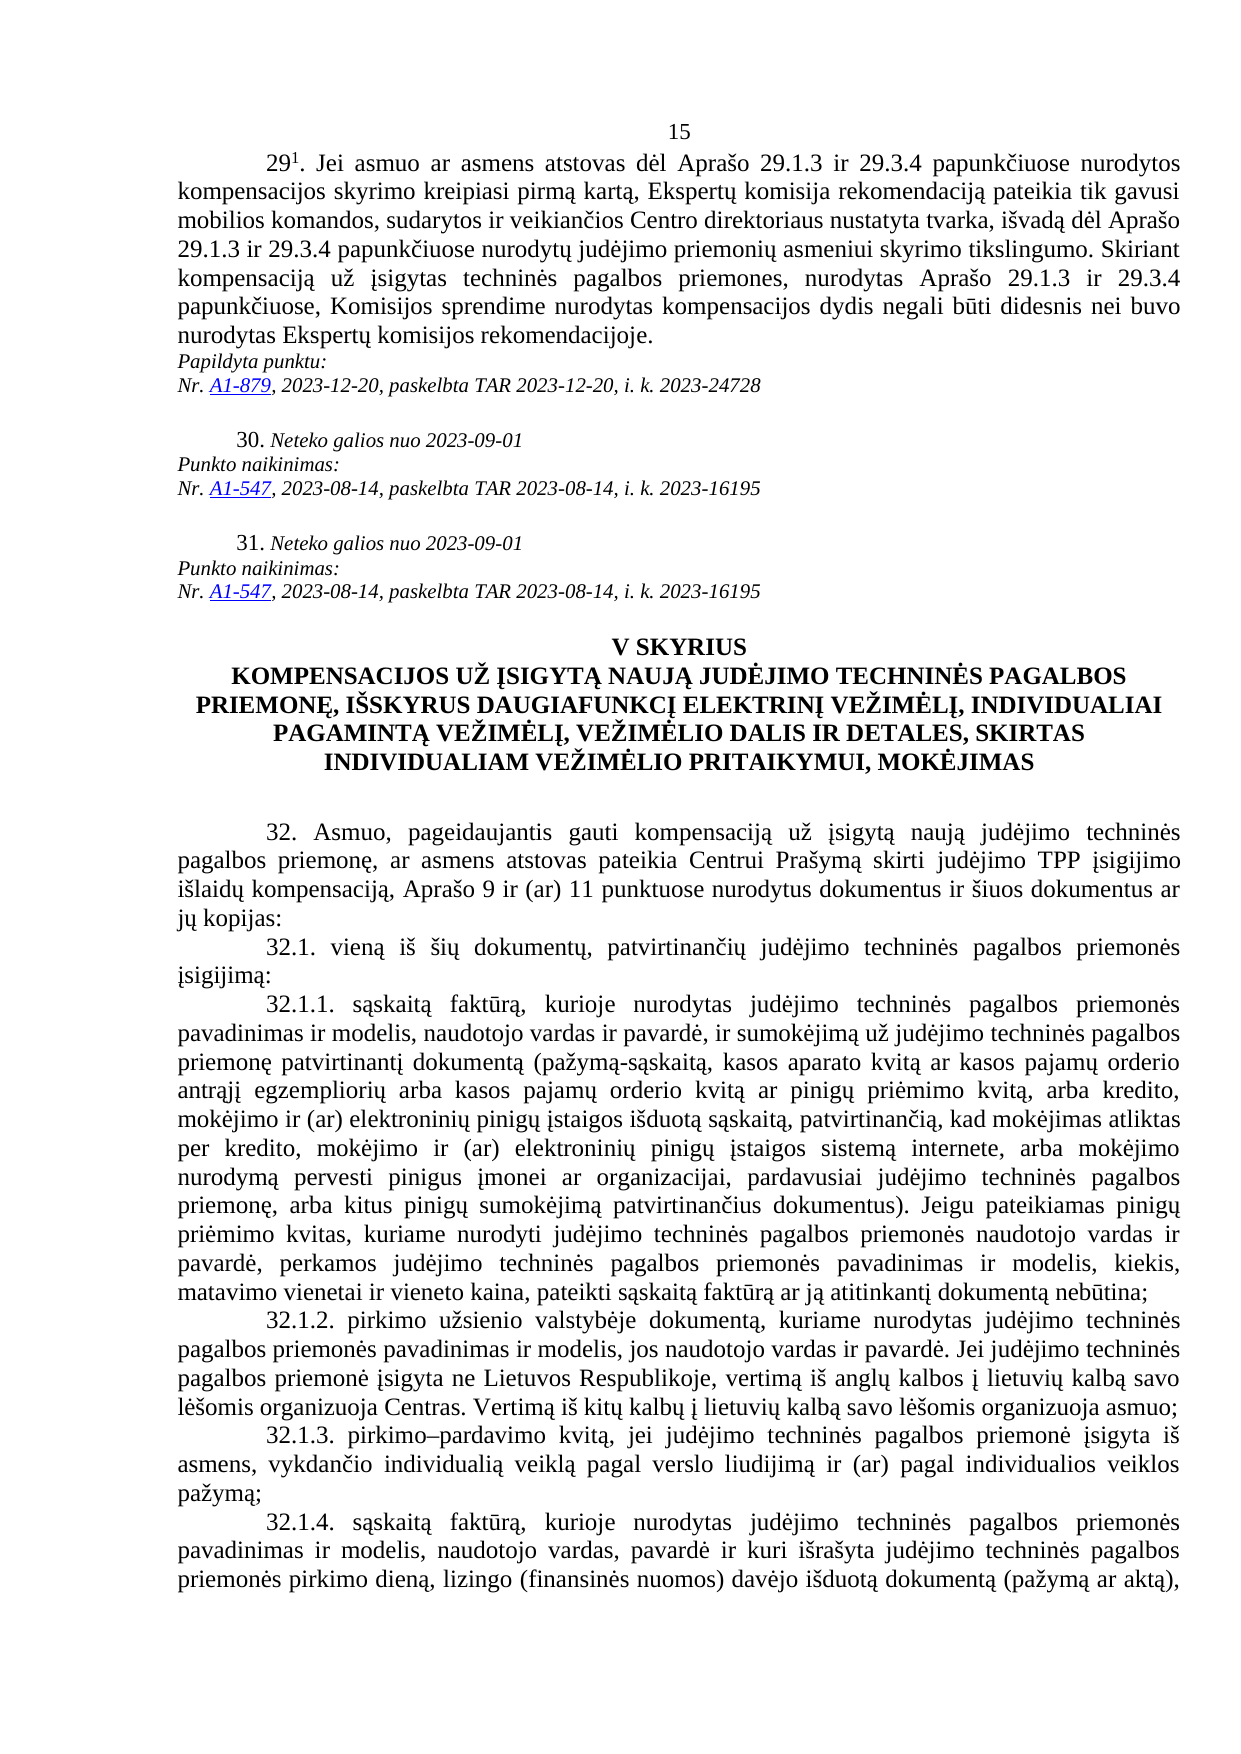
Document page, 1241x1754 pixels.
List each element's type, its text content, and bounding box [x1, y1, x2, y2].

text 32.1.3. pirkimo–pardavimo kvitą, jei judėjimo techninės pagalbos priemonė įsigyta iš asmens, vykdančio individualią veiklą pagal verslo liudijimą ir (ar) pagal individualios veiklos pažymą; [177, 1421, 1181, 1507]
text 32.1.1. sąskaitą faktūrą, kurioje nurodytas judėjimo techninės pagalbos priemonės pavadinimas ir modelis, naudotojo vardas ir pavardė, ir sumokėjimą už judėjimo techninės pagalbos priemonę patvirtinantį dokumentą (pažymą-sąskaitą, kasos aparato kvitą ar kasos pajamų orderio antrąjį egzempliorių arba kasos pajamų orderio kvitą ar pinigų priėmimo kvitą, arba kredito, mokėjimo ir (ar) elektroninių pinigų įstaigos išduotą sąskaitą, patvirtinančią, kad mokėjimas atliktas per kredito, mokėjimo ir (ar) elektroninių pinigų įstaigos sistemą internete, arba mokėjimo nurodymą pervesti pinigus įmonei ar organizacijai, pardavusiai judėjimo techninės pagalbos priemonę, arba kitus pinigų sumokėjimą patvirtinančius dokumentus). Jeigu pateikiamas pinigų priėmimo kvitas, kuriame nurodyti judėjimo techninės pagalbos priemonės naudotojo vardas ir pavardė, perkamos judėjimo techninės pagalbos priemonės pavadinimas ir modelis, kiekis, matavimo vienetai ir vieneto kaina, pateikti sąskaitą faktūrą ar ją atitinkantį dokumentą nebūtina; [177, 989, 1181, 1306]
text Nr. A1-547, 2023-08-14, paskelbta TAR 2023-08-14, i. k. 2023-16195 [177, 476, 1181, 500]
text Punkto naikinimas: [177, 555, 1181, 579]
text 291. Jei asmuo ar asmens atstovas dėl Aprašo 29.1.3 ir 29.3.4 papunkčiuose nurodytos kompensacijos skyrimo kreipiasi pirmą kartą, Ekspertų komisija rekomendaciją pateikia tik gavusi mobilios komandos, sudarytos ir veikiančios Centro direktoriaus nustatyta tvarka, išvadą dėl Aprašo 29.1.3 ir 29.3.4 papunkčiuose nurodytų judėjimo priemonių asmeniui skyrimo tikslingumo. Skiriant kompensaciją už įsigytas techninės pagalbos priemones, nurodytas Aprašo 29.1.3 ir 29.3.4 papunkčiuose, Komisijos sprendime nurodytas kompensacijos dydis negali būti didesnis nei buvo nurodytas Ekspertų komisijos rekomendacijoje. [177, 148, 1181, 349]
text Papildyta punktu: [177, 349, 1181, 373]
text 32. Asmuo, pageidaujantis gauti kompensaciją už įsigytą naują judėjimo techninės pagalbos priemonę, ar asmens atstovas pateikia Centrui Prašymą skirti judėjimo TPP įsigijimo išlaidų kompensaciją, Aprašo 9 ir (ar) 11 punktuose nurodytus dokumentus ir šiuos dokumentus ar jų kopijas: [177, 817, 1181, 932]
text V SKYRIUS [177, 632, 1181, 661]
text KOMPENSACIJOS UŽ ĮSIGYTĄ NAUJĄ JUDĖJIMO TECHNINĖS PAGALBOS PRIEMONĘ, IŠSKYRUS DAUGIAFUNKCĮ ELEKTRINĮ VEŽIMĖLĮ, INDIVIDUALIAI PAGAMINTĄ VEŽIMĖLĮ, VEŽIMĖLIO DALIS IR DETALES, SKIRTAS INDIVIDUALIAM VEŽIMĖLIO PRITAIKYMUI, MOKĖJIMAS [177, 661, 1181, 776]
text 30. Neteko galios nuo 2023-09-01 [177, 426, 1181, 452]
text 32.1.4. sąskaitą faktūrą, kurioje nurodytas judėjimo techninės pagalbos priemonės pavadinimas ir modelis, naudotojo vardas, pavardė ir kuri išrašyta judėjimo techninės pagalbos priemonės pirkimo dieną, lizingo (finansinės nuomos) davėjo išduotą dokumentą (pažymą ar aktą), [177, 1507, 1181, 1593]
text Punkto naikinimas: [177, 452, 1181, 476]
text 32.1.2. pirkimo užsienio valstybėje dokumentą, kuriame nurodytas judėjimo techninės pagalbos priemonės pavadinimas ir modelis, jos naudotojo vardas ir pavardė. Jei judėjimo techninės pagalbos priemonė įsigyta ne Lietuvos Respublikoje, vertimą iš anglų kalbos į lietuvių kalbą savo lėšomis organizuoja Centras. Vertimą iš kitų kalbų į lietuvių kalbą savo lėšomis organizuoja asmuo; [177, 1306, 1181, 1421]
text Nr. A1-879, 2023-12-20, paskelbta TAR 2023-12-20, i. k. 2023-24728 [177, 373, 1181, 397]
text 32.1. vieną iš šių dokumentų, patvirtinančių judėjimo techninės pagalbos priemonės įsigijimą: [177, 932, 1181, 989]
text 31. Neteko galios nuo 2023-09-01 [177, 529, 1181, 555]
text Nr. A1-547, 2023-08-14, paskelbta TAR 2023-08-14, i. k. 2023-16195 [177, 579, 1181, 603]
